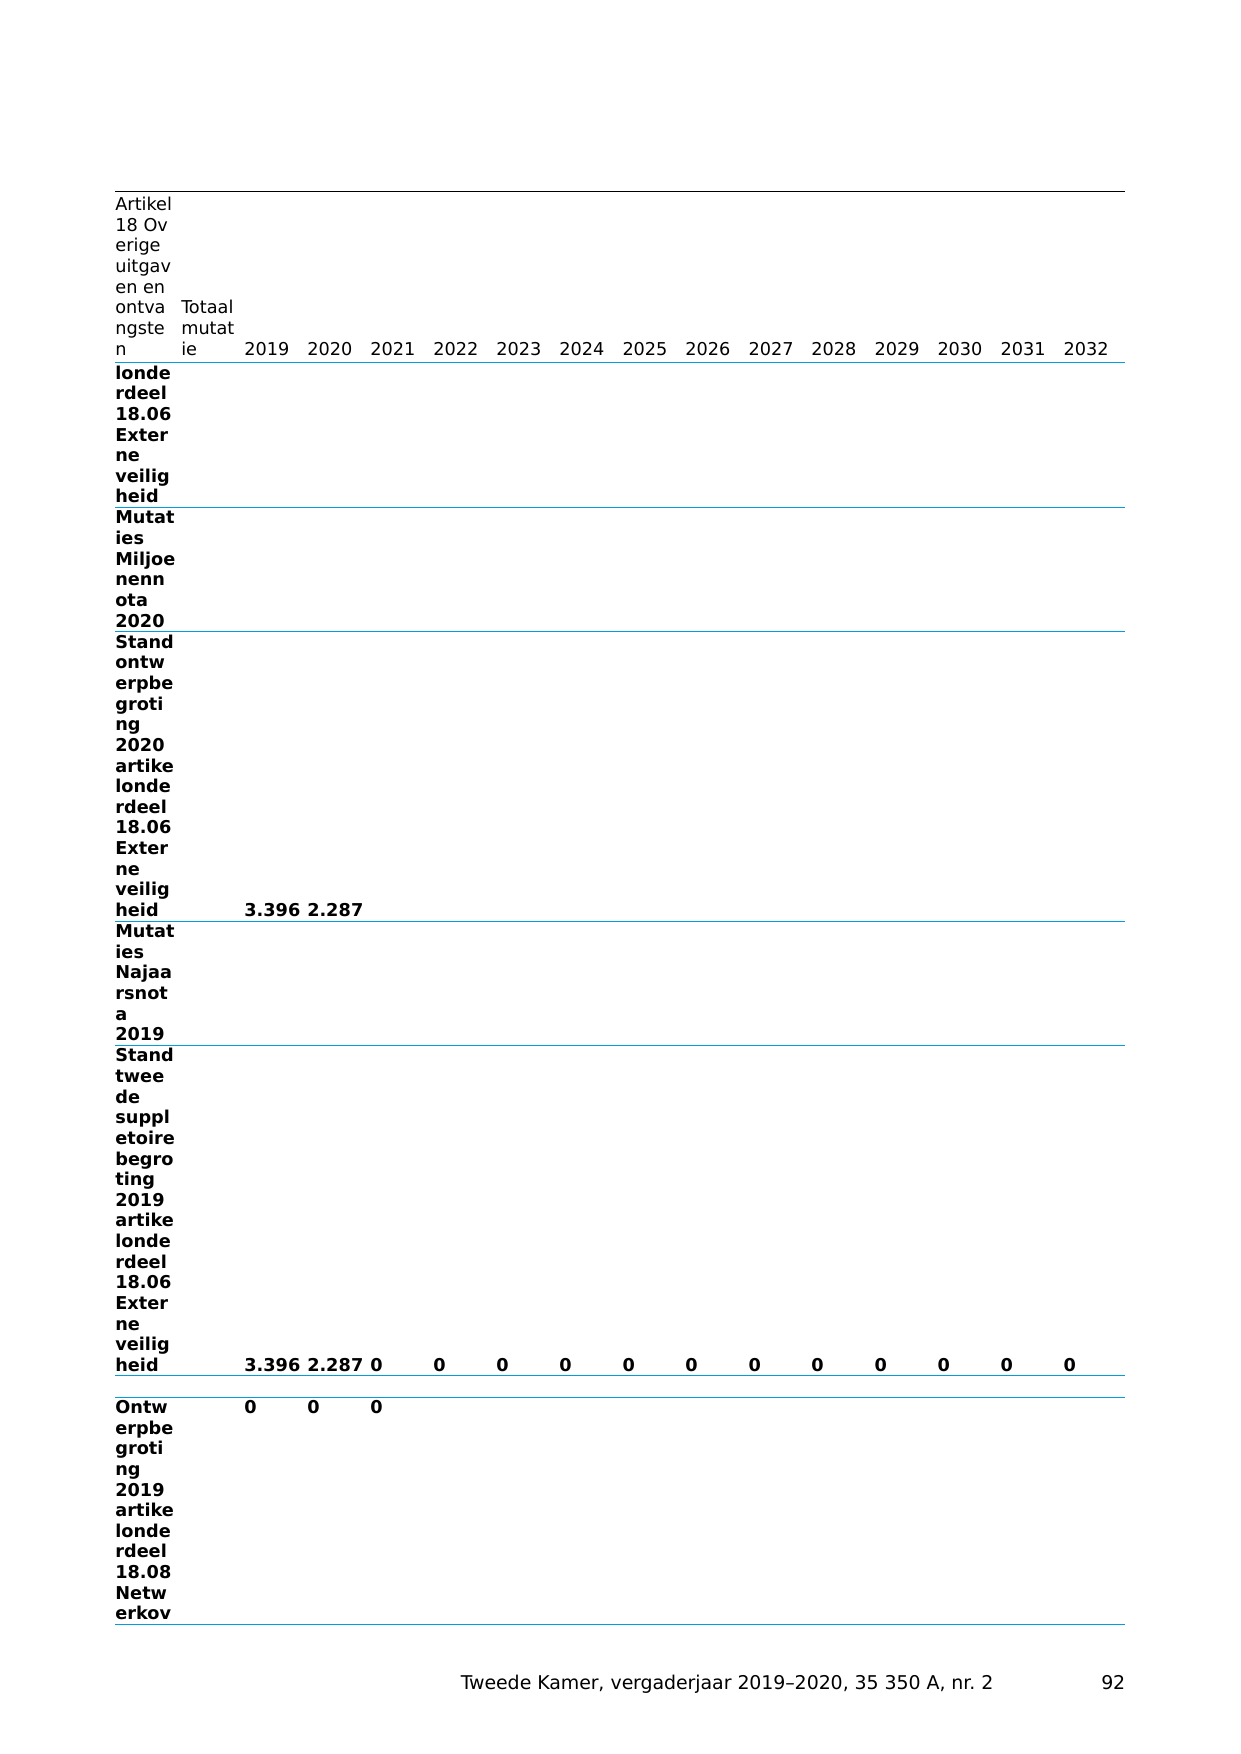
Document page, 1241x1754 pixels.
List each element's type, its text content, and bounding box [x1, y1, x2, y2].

table_cell 2.287 [304, 1046, 367, 1375]
table_cell [367, 632, 430, 921]
table_cell [934, 508, 997, 631]
table_cell [430, 508, 493, 631]
table_cell [808, 508, 871, 631]
table_cell [1060, 1376, 1125, 1396]
table_cell 0 [934, 1046, 997, 1375]
table_header Artikel 18 Overige uitgaven en ontvangsten [115, 192, 178, 362]
table_cell [745, 363, 808, 507]
table_cell [556, 363, 619, 507]
table_cell [871, 632, 934, 921]
table_cell londerdeel 18.06 Externe veiligheid [115, 363, 178, 507]
table_cell [241, 1376, 304, 1396]
table_cell [619, 922, 682, 1045]
table_cell 0 [998, 1046, 1060, 1375]
table_cell 0 [871, 1046, 934, 1375]
table_cell 0 [430, 1046, 493, 1375]
table_cell 0 [745, 1046, 808, 1375]
table_cell [241, 363, 304, 507]
table_cell [367, 508, 430, 631]
table_cell [304, 1376, 367, 1396]
table_cell [808, 1376, 871, 1396]
table_cell 0 [367, 1398, 430, 1624]
table_cell [998, 632, 1060, 921]
table_cell 0 [367, 1046, 430, 1375]
table_cell 0 [619, 1046, 682, 1375]
table_cell [745, 1398, 808, 1624]
table_cell [430, 922, 493, 1045]
table_cell [998, 508, 1060, 631]
table_cell [871, 1376, 934, 1396]
table_cell [871, 363, 934, 507]
table_cell [241, 922, 304, 1045]
table_cell 0 [241, 1398, 304, 1624]
table_cell [682, 632, 745, 921]
table_cell [178, 1046, 241, 1375]
table_cell 0 [304, 1398, 367, 1624]
table_header 2031 [998, 192, 1060, 362]
table_cell [367, 363, 430, 507]
table_header 2028 [808, 192, 871, 362]
table_cell [808, 363, 871, 507]
table_cell [682, 363, 745, 507]
table_header 2025 [619, 192, 682, 362]
table_cell [493, 1376, 556, 1396]
table_cell [430, 632, 493, 921]
table_cell [430, 1376, 493, 1396]
table_cell [934, 1376, 997, 1396]
table_cell [682, 1398, 745, 1624]
table_cell [745, 508, 808, 631]
table_cell [619, 508, 682, 631]
table_header 2032 [1060, 192, 1125, 362]
table_cell [115, 1376, 178, 1396]
table_cell [808, 922, 871, 1045]
table_header 2029 [871, 192, 934, 362]
table_cell 2.287 [304, 632, 367, 921]
table_cell [871, 1398, 934, 1624]
table_cell [745, 632, 808, 921]
table_cell [556, 922, 619, 1045]
table_cell [178, 632, 241, 921]
table_cell [934, 1398, 997, 1624]
table_cell [178, 1398, 241, 1624]
table_cell [808, 1398, 871, 1624]
table_cell [493, 632, 556, 921]
table_cell 0 [556, 1046, 619, 1375]
table_cell [934, 632, 997, 921]
table_cell [745, 922, 808, 1045]
table_cell [556, 1376, 619, 1396]
table_cell Stand ontwerpbegroting 2020 artikelonderdeel 18.06 Externe veiligheid [115, 632, 178, 921]
table_cell [304, 922, 367, 1045]
table_cell [871, 508, 934, 631]
table_cell 0 [493, 1046, 556, 1375]
table_cell [493, 508, 556, 631]
table_cell [493, 922, 556, 1045]
table_cell 0 [682, 1046, 745, 1375]
table_cell [556, 632, 619, 921]
table_header 2030 [934, 192, 997, 362]
table_cell [367, 922, 430, 1045]
table_cell [493, 363, 556, 507]
table_cell [934, 363, 997, 507]
table_header 2022 [430, 192, 493, 362]
table_cell [304, 363, 367, 507]
table_header 2024 [556, 192, 619, 362]
table_cell [430, 1398, 493, 1624]
table_cell [1060, 632, 1125, 921]
table_header Totaal mutatie [178, 192, 241, 362]
table_cell [871, 922, 934, 1045]
table_cell [430, 363, 493, 507]
table_header 2023 [493, 192, 556, 362]
table_cell [178, 922, 241, 1045]
table_cell [998, 363, 1060, 507]
table_cell [998, 1376, 1060, 1396]
table_header 2020 [304, 192, 367, 362]
table_cell [682, 1376, 745, 1396]
table_cell [178, 363, 241, 507]
table_header 2019 [241, 192, 304, 362]
table_cell [619, 1376, 682, 1396]
table_cell [1060, 1398, 1125, 1624]
table_cell [241, 508, 304, 631]
table_header 2021 [367, 192, 430, 362]
table_cell Mutaties Najaarsnota 2019 [115, 922, 178, 1045]
table_cell [178, 508, 241, 631]
table_cell [619, 363, 682, 507]
table_cell 3.396 [241, 1046, 304, 1375]
table_cell [682, 922, 745, 1045]
table_header 2027 [745, 192, 808, 362]
table_cell [619, 632, 682, 921]
table_cell [934, 922, 997, 1045]
table_cell 0 [808, 1046, 871, 1375]
table_cell [745, 1376, 808, 1396]
table_cell [619, 1398, 682, 1624]
table_cell [1060, 363, 1125, 507]
table_cell Stand tweede suppletoire begroting 2019 artikelonderdeel 18.06 Externe veiligheid [115, 1046, 178, 1375]
table_cell Ontwerpbegroting 2019 artikelonderdeel 18.08 Netwerkov [115, 1398, 178, 1624]
table_cell [1060, 508, 1125, 631]
table_cell [682, 508, 745, 631]
table_cell [493, 1398, 556, 1624]
table_cell [556, 1398, 619, 1624]
table_cell [304, 508, 367, 631]
table_header 2026 [682, 192, 745, 362]
table_cell 0 [1060, 1046, 1125, 1375]
table_cell [178, 1376, 241, 1396]
table_cell [998, 1398, 1060, 1624]
table_cell [998, 922, 1060, 1045]
table_cell [1060, 922, 1125, 1045]
table_cell [556, 508, 619, 631]
table_cell 3.396 [241, 632, 304, 921]
table_cell Mutaties Miljoenennota 2020 [115, 508, 178, 631]
table_cell [808, 632, 871, 921]
table_cell [367, 1376, 430, 1396]
